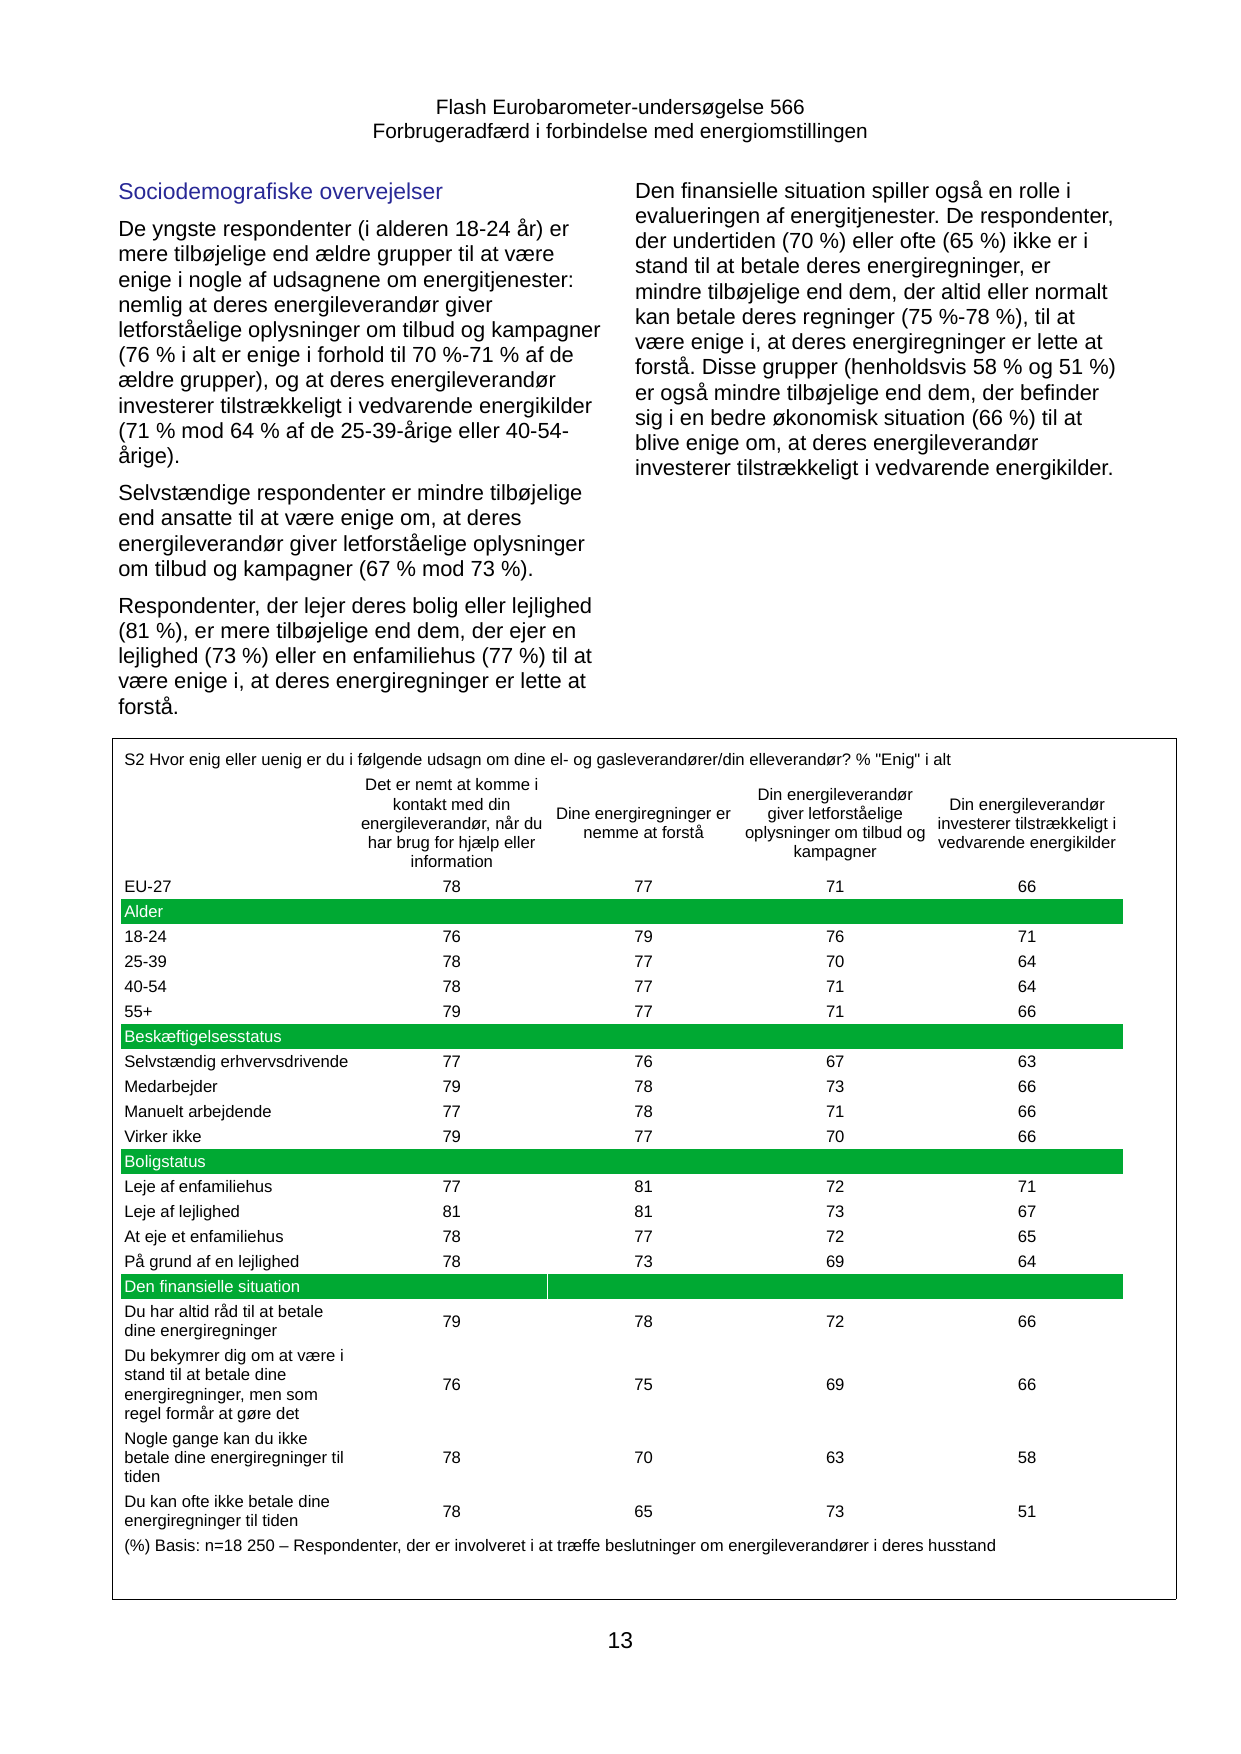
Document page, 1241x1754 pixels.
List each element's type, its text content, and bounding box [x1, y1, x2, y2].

table_cell 77 [548, 999, 739, 1024]
table_cell 25-39 [121, 949, 356, 974]
table_cell 79 [548, 924, 739, 949]
table_cell Dine energiregninger er nemme at forstå [548, 772, 739, 874]
table_cell 78 [356, 1426, 547, 1489]
table_cell 65 [931, 1224, 1123, 1249]
table_cell 76 [356, 924, 547, 949]
table_cell 67 [739, 1049, 931, 1074]
table_header S2 Hvor enig eller uenig er du i følgende udsagn om dine el- og gasleverandører/din elleverandør? % "Enig" i alt [121, 747, 1123, 772]
table_cell Du bekymrer dig om at være i stand til at betale dine energiregninger, men som regel formår at gøre det [121, 1343, 356, 1426]
table_cell 77 [548, 874, 739, 899]
table_cell 76 [548, 1049, 739, 1074]
table_cell 77 [548, 1224, 739, 1249]
text Den finansielle situation spiller også en rolle i evalueringen af energitjenester. De respondenter, der undertiden (70 %) eller ofte (65 %) ikke er i stand til at betale deres energiregninger, er mindre tilbøjelige end dem, der altid eller normalt kan betale deres regninger (75 %-78 %), til at være enige i, at deres energiregninger er lette at forstå. Disse grupper (henholdsvis 58 % og 51 %) er også mindre tilbøjelige end dem, der befinder sig i en bedre økonomisk situation (66 %) til at blive enige om, at deres energileverandør investerer tilstrækkeligt i vedvarende energikilder. [635, 178, 1122, 480]
table_cell 78 [356, 1224, 547, 1249]
text [113, 739, 1176, 1599]
table_cell 79 [356, 999, 547, 1024]
table_cell (%) Basis: n=18 250 – Respondenter, der er involveret i at træffe beslutninger om energileverandører i deres husstand [121, 1533, 1123, 1558]
table_cell 81 [548, 1199, 739, 1224]
table_cell Alder [121, 899, 1123, 924]
table_cell 55+ [121, 999, 356, 1024]
table_cell 78 [548, 1099, 739, 1124]
table_cell [739, 1274, 931, 1299]
table_cell 65 [548, 1489, 739, 1533]
table_cell 72 [739, 1174, 931, 1199]
table_cell 72 [739, 1299, 931, 1343]
table_cell 71 [739, 874, 931, 899]
table_cell 78 [356, 949, 547, 974]
table_cell 72 [739, 1224, 931, 1249]
table_cell 70 [739, 1124, 931, 1149]
table_cell 71 [739, 1099, 931, 1124]
table_cell Din energileverandør giver letforståelige oplysninger om tilbud og kampagner [739, 772, 931, 874]
table_cell 66 [931, 1124, 1123, 1149]
table_cell 73 [548, 1249, 739, 1274]
table_cell 78 [356, 1489, 547, 1533]
text Selvstændige respondenter er mindre tilbøjelige end ansatte til at være enige om, at deres energileverandør giver letforståelige oplysninger om tilbud og kampagner (67 % mod 73 %). [118, 480, 605, 581]
table_cell 79 [356, 1299, 547, 1343]
table_cell 79 [356, 1124, 547, 1149]
table_cell 64 [931, 949, 1123, 974]
table_cell Du kan ofte ikke betale dine energiregninger til tiden [121, 1489, 356, 1533]
table_cell 73 [739, 1199, 931, 1224]
table_cell 66 [931, 1099, 1123, 1124]
table_cell 66 [931, 999, 1123, 1024]
table_cell På grund af en lejlighed [121, 1249, 356, 1274]
table_cell 78 [356, 1249, 547, 1274]
table_cell 18-24 [121, 924, 356, 949]
table_cell 51 [931, 1489, 1123, 1533]
table_cell 78 [548, 1299, 739, 1343]
table_cell 66 [931, 1074, 1123, 1099]
table_cell 77 [548, 1124, 739, 1149]
text Sociodemografiske overvejelser [118, 178, 605, 204]
table_cell Din energileverandør investerer tilstrækkeligt i vedvarende energikilder [931, 772, 1123, 874]
table_cell 40-54 [121, 974, 356, 999]
table_cell 75 [548, 1343, 739, 1426]
table_cell 58 [931, 1426, 1123, 1489]
table_cell 77 [356, 1099, 547, 1124]
table_cell 77 [356, 1049, 547, 1074]
table_cell 77 [548, 949, 739, 974]
table_cell 69 [739, 1249, 931, 1274]
table_cell Den finansielle situation [121, 1274, 356, 1299]
table_cell 73 [739, 1489, 931, 1533]
table_cell 78 [548, 1074, 739, 1099]
table_cell 78 [356, 974, 547, 999]
table_cell 78 [356, 874, 547, 899]
table_cell Boligstatus [121, 1149, 1123, 1174]
table_cell 77 [356, 1174, 547, 1199]
table_cell 71 [739, 999, 931, 1024]
table_cell EU-27 [121, 874, 356, 899]
table_cell Du har altid råd til at betale dine energiregninger [121, 1299, 356, 1343]
table_cell 76 [739, 924, 931, 949]
table_cell Medarbejder [121, 1074, 356, 1099]
table_cell 71 [931, 1174, 1123, 1199]
table_cell [931, 1274, 1123, 1299]
table_cell 69 [739, 1343, 931, 1426]
table_cell 70 [739, 949, 931, 974]
table_cell Leje af enfamiliehus [121, 1174, 356, 1199]
table_cell Manuelt arbejdende [121, 1099, 356, 1124]
text De yngste respondenter (i alderen 18-24 år) er mere tilbøjelige end ældre grupper til at være enige i nogle af udsagnene om energitjenester: nemlig at deres energileverandør giver letforståelige oplysninger om tilbud og kampagner (76 % i alt er enige i forhold til 70 %-71 % af de ældre grupper), og at deres energileverandør investerer tilstrækkeligt i vedvarende energikilder (71 % mod 64 % af de 25-39-årige eller 40-54-årige). [118, 216, 605, 468]
table_cell 71 [931, 924, 1123, 949]
table_cell At eje et enfamiliehus [121, 1224, 356, 1249]
table_cell 73 [739, 1074, 931, 1099]
table_cell Selvstændig erhvervsdrivende [121, 1049, 356, 1074]
table_cell Nogle gange kan du ikke betale dine energiregninger til tiden [121, 1426, 356, 1489]
table_cell Leje af lejlighed [121, 1199, 356, 1224]
table_cell 63 [931, 1049, 1123, 1074]
table_cell 76 [356, 1343, 547, 1426]
table_cell 64 [931, 1249, 1123, 1274]
table_cell 77 [548, 974, 739, 999]
table_cell [356, 1274, 547, 1299]
text Respondenter, der lejer deres bolig eller lejlighed (81 %), er mere tilbøjelige end dem, der ejer en lejlighed (73 %) eller en enfamiliehus (77 %) til at være enige i, at deres energiregninger er lette at forstå. [118, 593, 605, 719]
table_cell 64 [931, 974, 1123, 999]
table_cell Beskæftigelsesstatus [121, 1024, 1123, 1049]
table_cell [548, 1274, 739, 1299]
table_cell 66 [931, 1343, 1123, 1426]
table_cell 70 [548, 1426, 739, 1489]
table_cell [121, 772, 356, 874]
table_cell 79 [356, 1074, 547, 1099]
table_cell 67 [931, 1199, 1123, 1224]
table_cell 71 [739, 974, 931, 999]
table_cell 66 [931, 874, 1123, 899]
table_cell 66 [931, 1299, 1123, 1343]
table_cell Virker ikke [121, 1124, 356, 1149]
table_cell 81 [548, 1174, 739, 1199]
table_cell 81 [356, 1199, 547, 1224]
table_cell 63 [739, 1426, 931, 1489]
table_cell Det er nemt at komme i kontakt med din energileverandør, når du har brug for hjælp eller information [356, 772, 547, 874]
